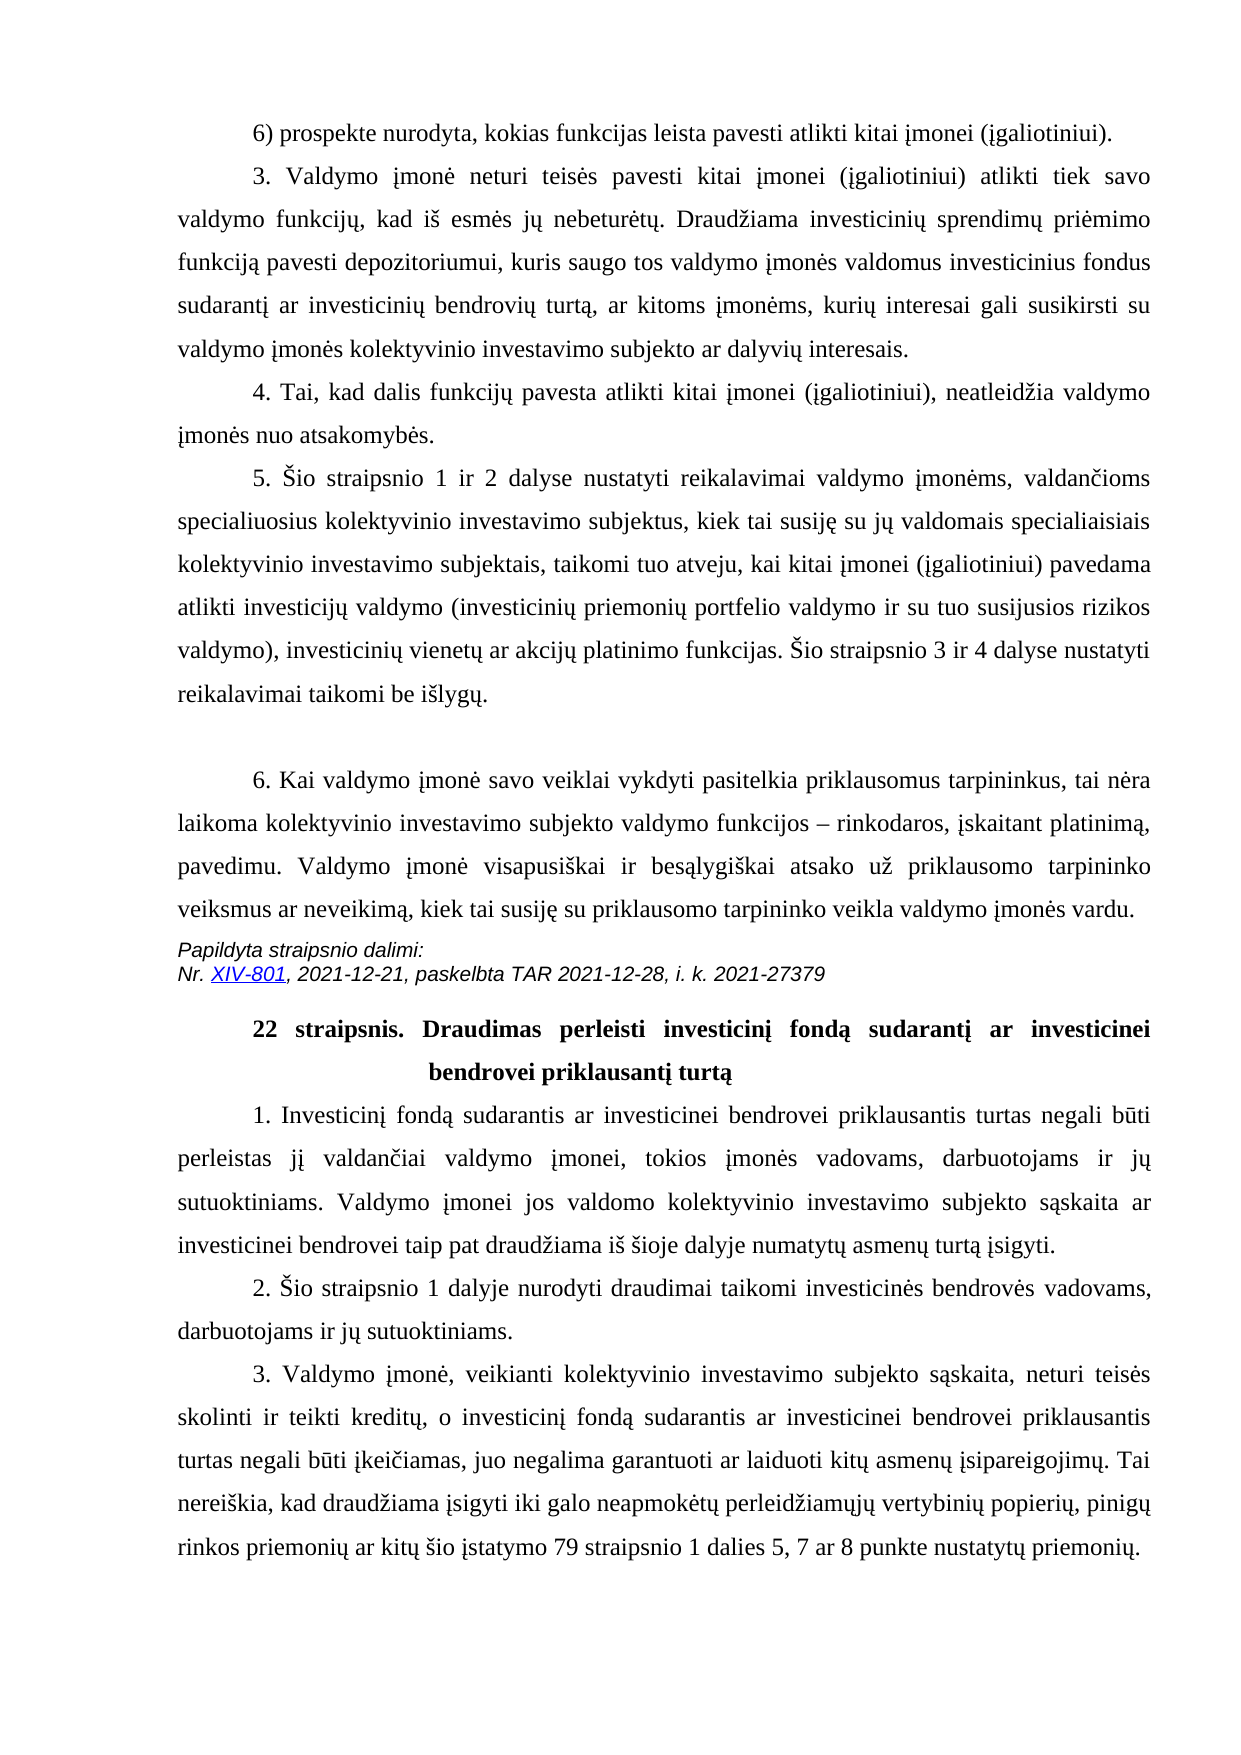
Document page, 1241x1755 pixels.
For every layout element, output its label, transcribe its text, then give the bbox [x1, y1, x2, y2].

text 1. Investicinį fondą sudarantis ar investicinei bendrovei priklausantis turtas negali būti perleistas jį valdančiai valdymo įmonei, tokios įmonės vadovams, darbuotojams ir jų sutuoktiniams. Valdymo įmonei jos valdomo kolektyvinio investavimo subjekto sąskaita ar investicinei bendrovei taip pat draudžiama iš šioje dalyje numatytų asmenų turtą įsigyti. [177, 1100, 1152, 1258]
text 3. Valdymo įmonė, veikianti kolektyvinio investavimo subjekto sąskaita, neturi teisės skolinti ir teikti kreditų, o investicinį fondą sudarantis ar investicinei bendrovei priklausantis turtas negali būti įkeičiamas, juo negalima garantuoti ar laiduoti kitų asmenų įsipareigojimų. Tai nereiškia, kad draudžiama įsigyti iki galo neapmokėtų perleidžiamųjų vertybinių popierių, pinigų rinkos priemonių ar kitų šio įstatymo 79 straipsnio 1 dalies 5, 7 ar 8 punkte nustatytų priemonių. [177, 1359, 1152, 1560]
text 22 straipsnis. Draudimas perleisti investicinį fondą sudarantį ar investicinei bendrovei priklausantį turtą [252, 1014, 1152, 1086]
text Nr. XIV-801, 2021-12-21, paskelbta TAR 2021-12-28, i. k. 2021-27379 [177, 961, 1152, 985]
text 4. Tai, kad dalis funkcijų pavesta atlikti kitai įmonei (įgaliotiniui), neatleidžia valdymo įmonės nuo atsakomybės. [177, 377, 1152, 449]
text 2. Šio straipsnio 1 dalyje nurodyti draudimai taikomi investicinės bendrovės vadovams, darbuotojams ir jų sutuoktiniams. [177, 1273, 1152, 1345]
text 6. Kai valdymo įmonė savo veiklai vykdyti pasitelkia priklausomus tarpininkus, tai nėra laikoma kolektyvinio investavimo subjekto valdymo funkcijos – rinkodaros, įskaitant platinimą, pavedimu. Valdymo įmonė visapusiškai ir besąlygiškai atsako už priklausomo tarpininko veiksmus ar neveikimą, kiek tai susiję su priklausomo tarpininko veikla valdymo įmonės vardu. [177, 765, 1152, 923]
text Papildyta straipsnio dalimi: [177, 937, 1152, 961]
text 5. Šio straipsnio 1 ir 2 dalyse nustatyti reikalavimai valdymo įmonėms, valdančioms specialiuosius kolektyvinio investavimo subjektus, kiek tai susiję su jų valdomais specialiaisiais kolektyvinio investavimo subjektais, taikomi tuo atveju, kai kitai įmonei (įgaliotiniui) pavedama atlikti investicijų valdymo (investicinių priemonių portfelio valdymo ir su tuo susijusios rizikos valdymo), investicinių vienetų ar akcijų platinimo funkcijas. Šio straipsnio 3 ir 4 dalyse nustatyti reikalavimai taikomi be išlygų. [177, 463, 1152, 707]
text 3. Valdymo įmonė neturi teisės pavesti kitai įmonei (įgaliotiniui) atlikti tiek savo valdymo funkcijų, kad iš esmės jų nebeturėtų. Draudžiama investicinių sprendimų priėmimo funkciją pavesti depozitoriumui, kuris saugo tos valdymo įmonės valdomus investicinius fondus sudarantį ar investicinių bendrovių turtą, ar kitoms įmonėms, kurių interesai gali susikirsti su valdymo įmonės kolektyvinio investavimo subjekto ar dalyvių interesais. [177, 161, 1152, 362]
text 6) prospekte nurodyta, kokias funkcijas leista pavesti atlikti kitai įmonei (įgaliotiniui). [177, 118, 1152, 147]
